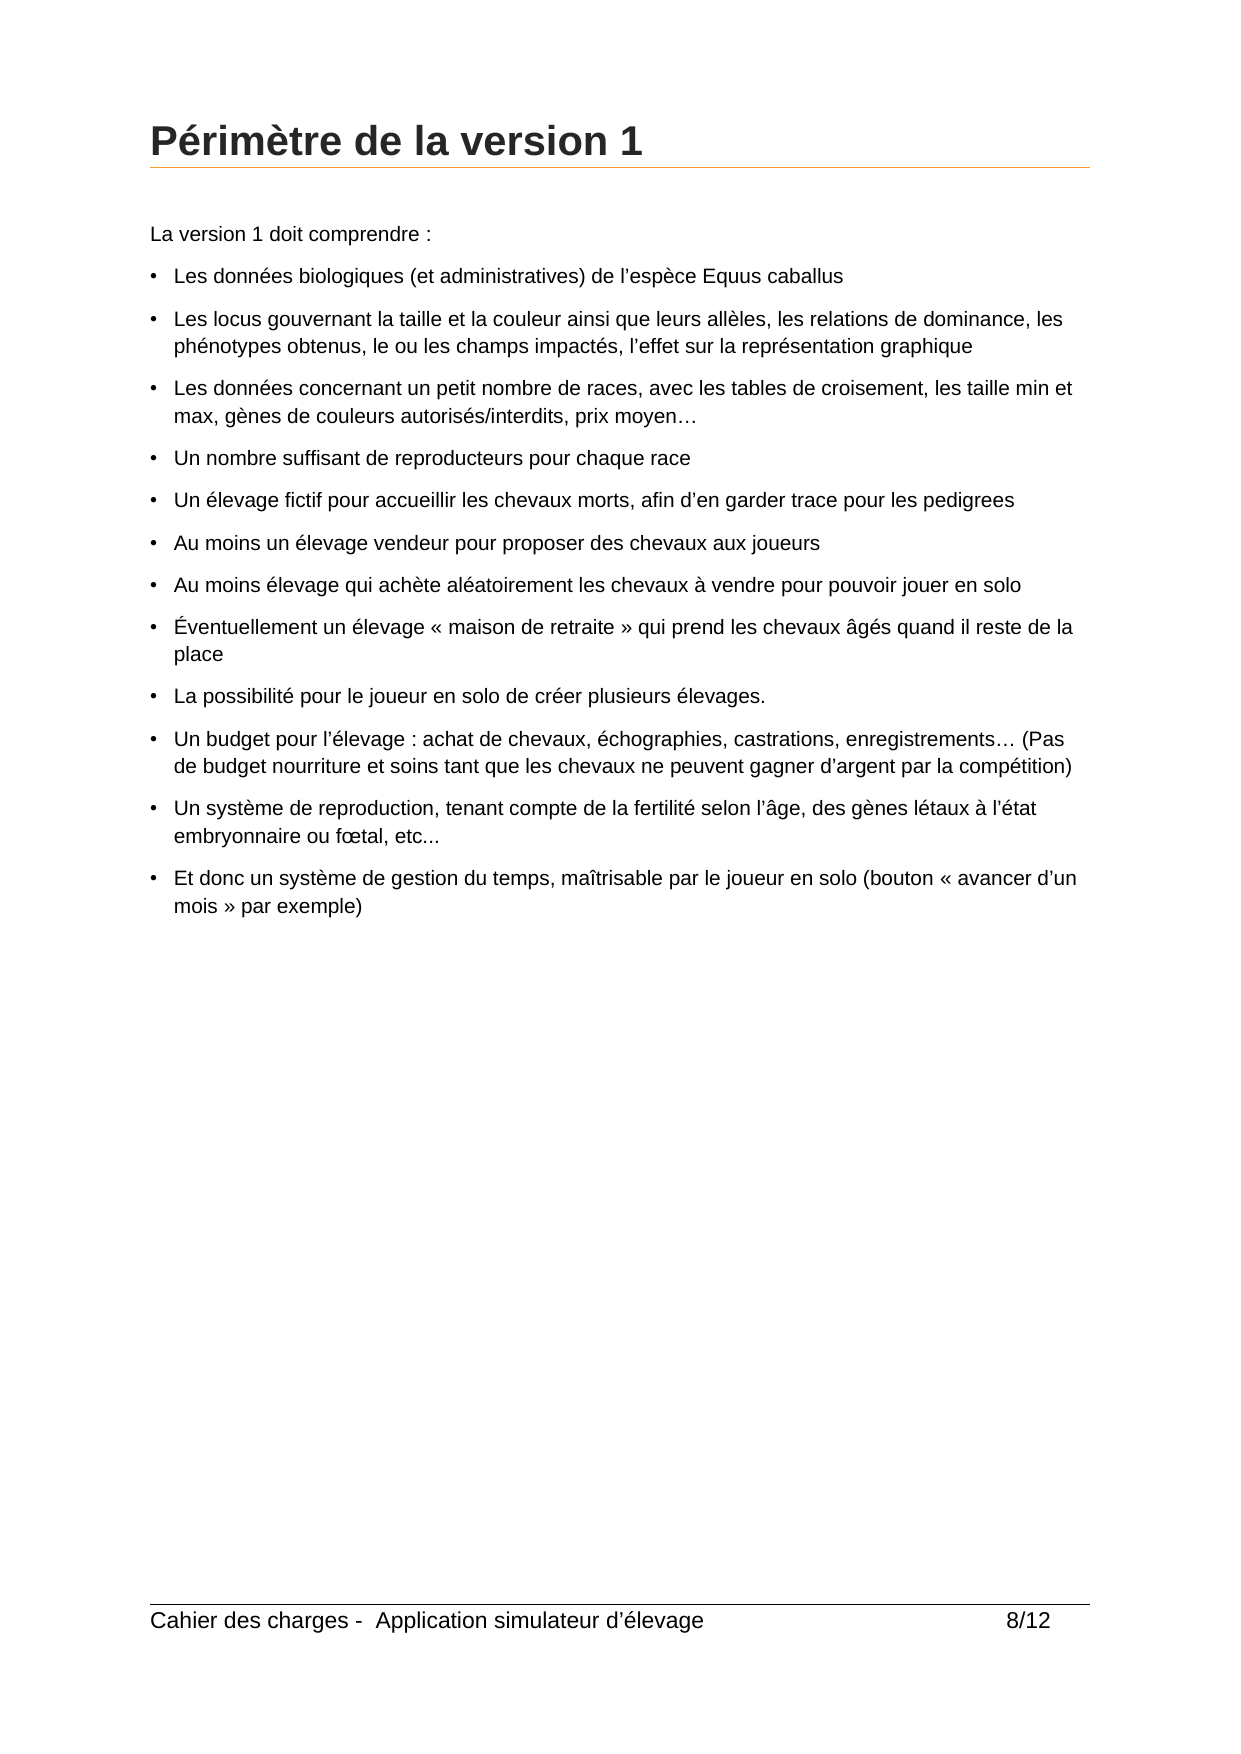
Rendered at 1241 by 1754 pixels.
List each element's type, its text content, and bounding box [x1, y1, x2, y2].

list Un budget pour l’élevage : achat de chevaux, échographies, castrations, enregistrements… (Pas de budget nourriture et soins tant que les chevaux ne peuvent gagner d’argent par la compétition) [150, 727, 1090, 778]
list La possibilité pour le joueur en solo de créer plusieurs élevages. [150, 684, 1090, 708]
list Au moins un élevage vendeur pour proposer des chevaux aux joueurs [150, 530, 1090, 554]
list Un nombre suffisant de reproducteurs pour chaque race [150, 446, 1090, 470]
list Un système de reproduction, tenant compte de la fertilité selon l’âge, des gènes létaux à l’état embryonnaire ou fœtal, etc... [150, 796, 1090, 848]
list Éventuellement un élevage « maison de retraite » qui prend les chevaux âgés quand il reste de la place [150, 615, 1090, 666]
list Les locus gouvernant la taille et la couleur ainsi que leurs allèles, les relations de dominance, les phénotypes obtenus, le ou les champs impactés, l’effet sur la représentation graphique [150, 307, 1090, 358]
list Au moins élevage qui achète aléatoirement les chevaux à vendre pour pouvoir jouer en solo [150, 572, 1090, 597]
text La version 1 doit comprendre : [150, 222, 1090, 246]
subtitle Périmètre de la version 1 [150, 117, 1090, 167]
list Un élevage fictif pour accueillir les chevaux morts, afin d’en garder trace pour les pedigrees [150, 488, 1090, 512]
list Les données concernant un petit nombre de races, avec les tables de croisement, les taille min et max, gènes de couleurs autorisés/interdits, prix moyen… [150, 376, 1090, 428]
list Et donc un système de gestion du temps, maîtrisable par le joueur en solo (bouton « avancer d’un mois » par exemple) [150, 866, 1090, 917]
list Les données biologiques (et administratives) de l’espèce Equus caballus [150, 264, 1090, 288]
